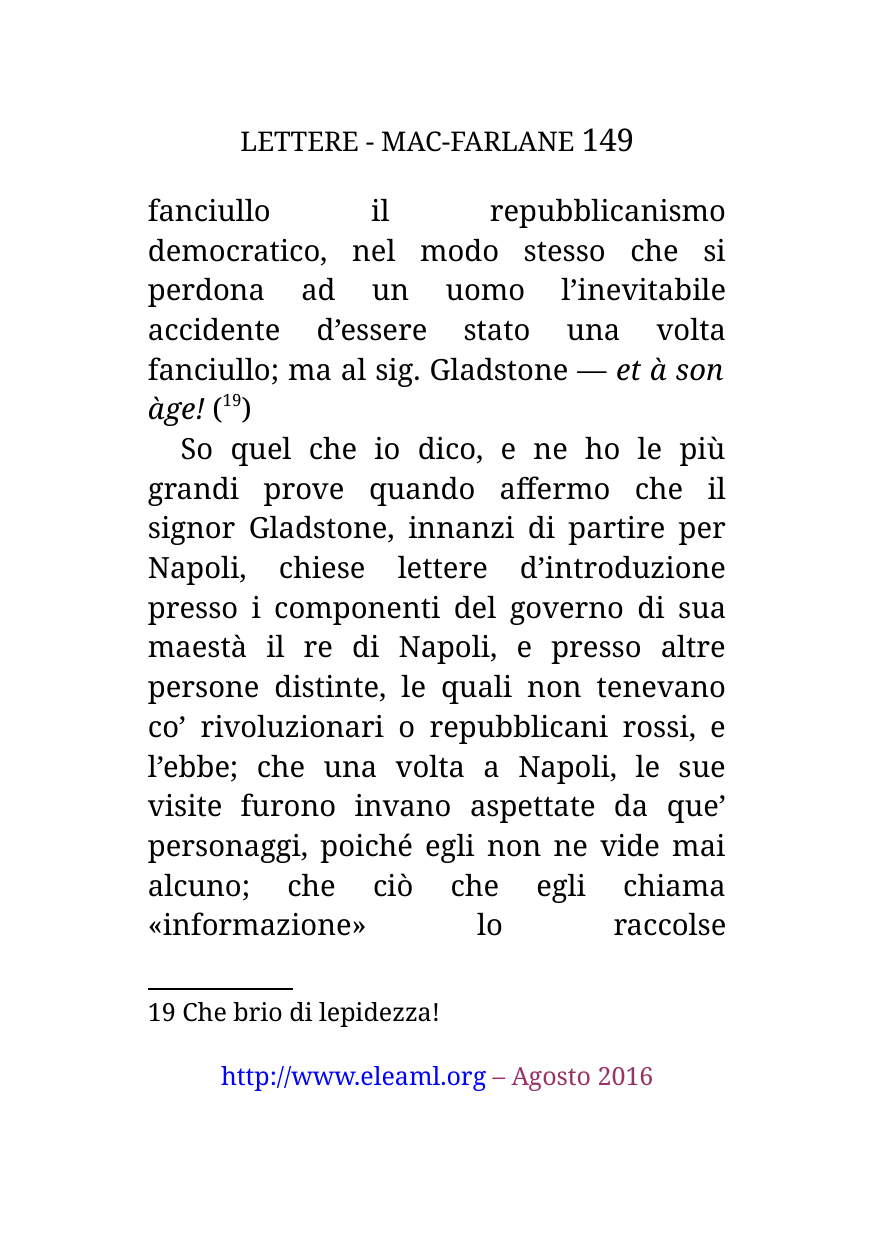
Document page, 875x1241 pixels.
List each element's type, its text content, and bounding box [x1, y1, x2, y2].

text So quel che io dico, e ne ho le più grandi prove quando affermo che il signor Gladstone, innanzi di partire per Napoli, chiese lettere d’introduzione presso i componenti del governo di sua maestà il re di Napoli, e presso altre persone distinte, le quali non tenevano co’ rivoluzionari o repubblicani rossi, e l’ebbe; che una volta a Napoli, le sue visite furono invano aspettate da que’ personaggi, poiché egli non ne vide mai alcuno; che ciò che egli chiama «informazione» lo raccolse [148, 428, 726, 944]
text Che brio di lepidezza! [148, 995, 726, 1029]
text fanciullo il repubblicanismo democratico, nel modo stesso che si perdona ad un uomo l’inevitabile accidente d’essere stato una volta fanciullo; ma al sig. Gladstone — et à son àge! () [148, 190, 726, 428]
